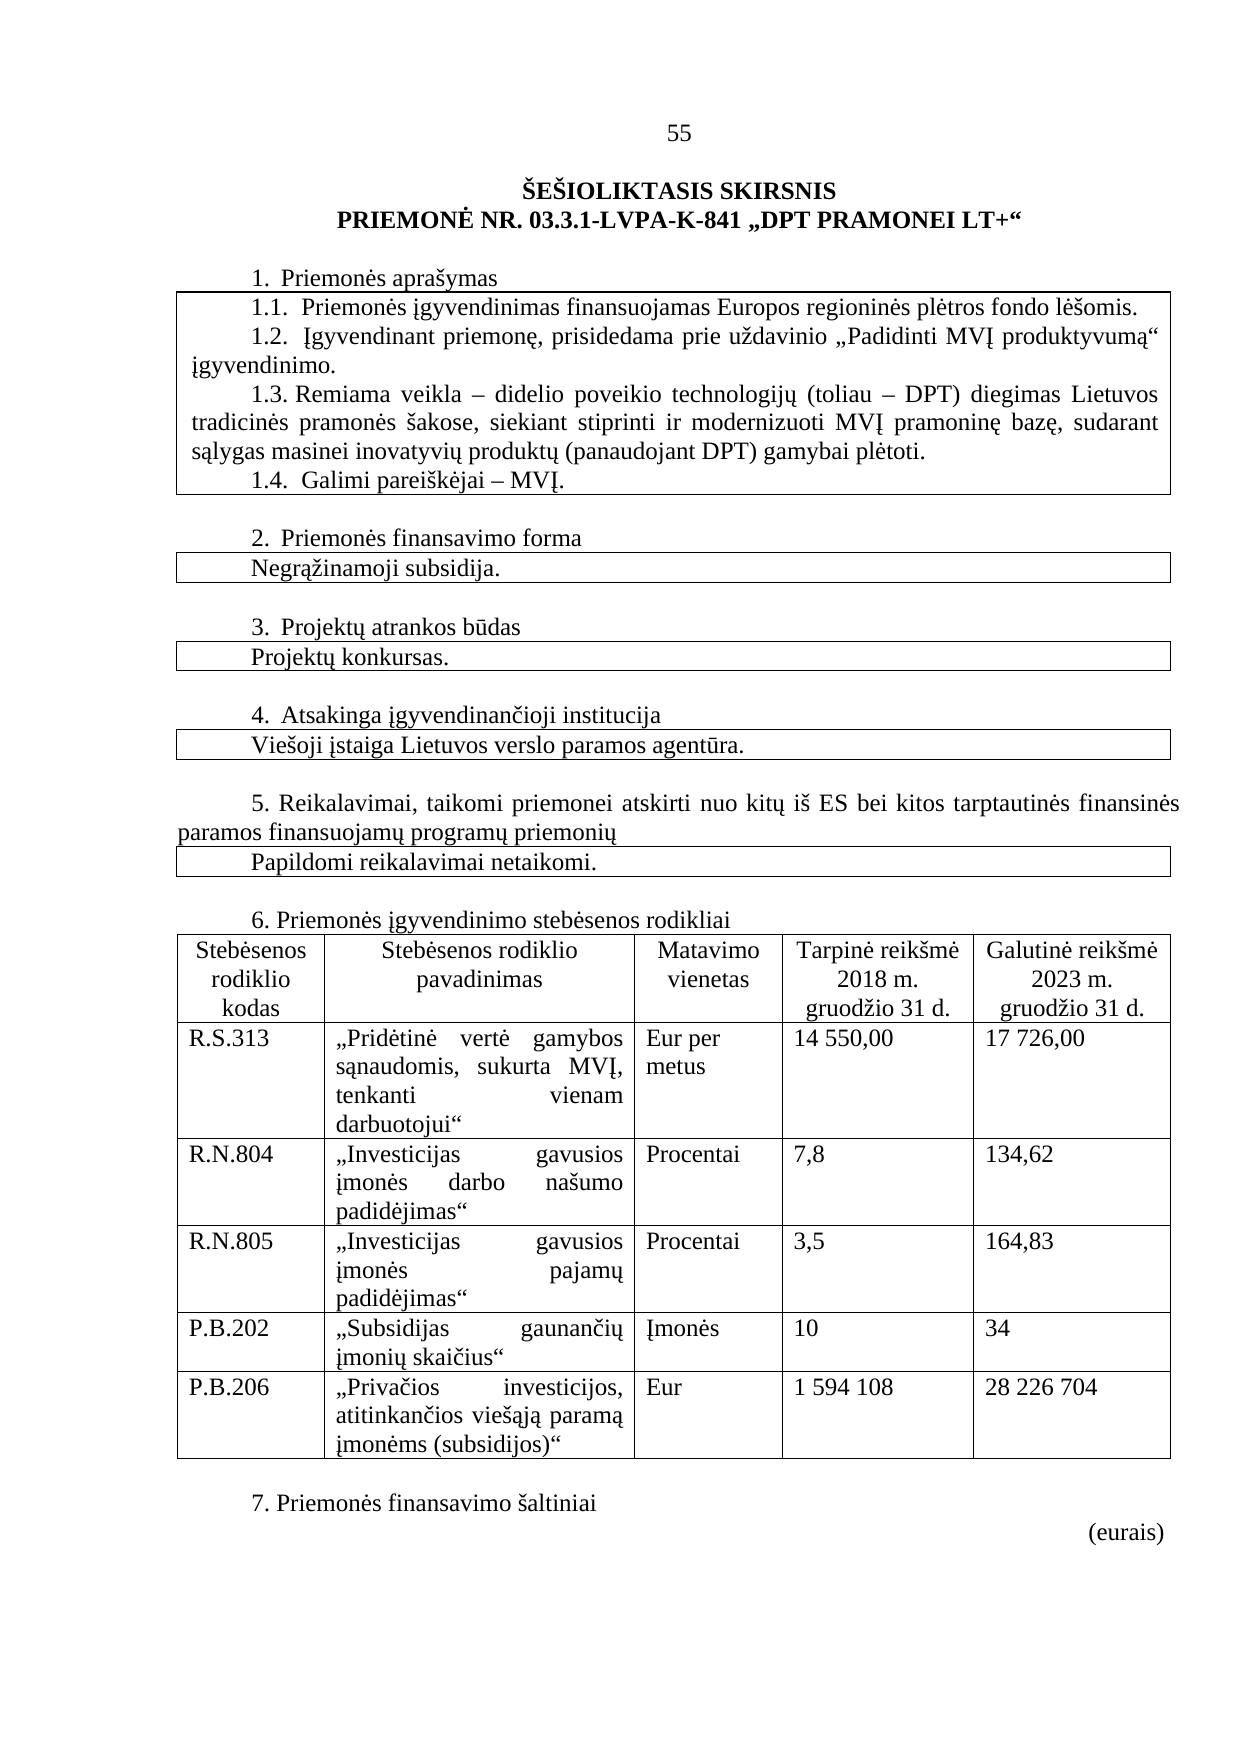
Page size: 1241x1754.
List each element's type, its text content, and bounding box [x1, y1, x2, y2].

table_cell 1.2. Įgyvendinant priemonę, prisidedama prie uždavinio „Padidinti MVĮ produktyvumą“ įgyvendinimo. 1.3. Remiama veikla – didelio poveikio technologijų (toliau – DPT) diegimas Lietuvos tradicinės pramonės šakose, siekiant stiprinti ir modernizuoti MVĮ pramoninę bazę, sudarant sąlygas masinei inovatyvių produktų (panaudojant DPT) gamybai plėtoti. [177, 321, 1170, 465]
table_cell 10 [783, 1313, 973, 1371]
table_header Galutinė reikšmė 2023 m. gruodžio 31 d. [974, 935, 1170, 1022]
table_header Tarpinė reikšmė 2018 m. gruodžio 31 d. [783, 935, 973, 1022]
table_cell 134,62 [974, 1139, 1170, 1225]
table_header 1.1. Priemonės įgyvendinimas finansuojamas Europos regioninės plėtros fondo lėšomis. [177, 293, 1170, 321]
table_header Matavimo vienetas [635, 935, 782, 1022]
table_cell Eur [635, 1372, 782, 1458]
table_cell R.N.805 [178, 1226, 324, 1312]
table_cell „Investicijas gavusios įmonės darbo našumo padidėjimas“ [325, 1139, 634, 1225]
table_cell 17 726,00 [974, 1023, 1170, 1138]
table_cell Procentai [635, 1226, 782, 1312]
table_cell 1.4. Galimi pareiškėjai – MVĮ. [177, 465, 1170, 494]
table_header Stebėsenos rodiklio kodas [178, 935, 324, 1022]
text 3. Projektų atrankos būdas [215, 612, 1181, 641]
table_cell R.S.313 [178, 1023, 324, 1138]
table_header Viešoji įstaiga Lietuvos verslo paramos agentūra. [177, 730, 1170, 759]
text PRIEMONĖ NR. 03.3.1-LVPA-K-841 „DPT PRAMONEI LT+“ [177, 205, 1181, 234]
table_cell 164,83 [974, 1226, 1170, 1312]
text 4. Atsakinga įgyvendinančioji institucija [215, 700, 1181, 729]
table_cell P.B.202 [178, 1313, 324, 1371]
table_cell R.N.804 [178, 1139, 324, 1225]
table_cell 1 594 108 [783, 1372, 973, 1458]
text 1. Priemonės aprašymas [215, 263, 1181, 291]
table_header Stebėsenos rodiklio pavadinimas [325, 935, 634, 1022]
table_cell „Pridėtinė vertė gamybos sąnaudomis, sukurta MVĮ, tenkanti vienam darbuotojui“ [325, 1023, 634, 1138]
text (eurais) [251, 1517, 1181, 1545]
text 6. Priemonės įgyvendinimo stebėsenos rodikliai [177, 906, 1181, 934]
table_cell „Subsidijas gaunančių įmonių skaičius“ [325, 1313, 634, 1371]
table_cell P.B.206 [178, 1372, 324, 1458]
table_cell 28 226 704 [974, 1372, 1170, 1458]
text 7. Priemonės finansavimo šaltiniai [251, 1488, 1181, 1517]
table_cell 7,8 [783, 1139, 973, 1225]
text 2. Priemonės finansavimo forma [215, 523, 1181, 552]
text 5. Reikalavimai, taikomi priemonei atskirti nuo kitų iš ES bei kitos tarptautinės finansinės paramos finansuojamų programų priemonių [177, 788, 1181, 846]
table_cell Eur per metus [635, 1023, 782, 1138]
table_cell 3,5 [783, 1226, 973, 1312]
table_header Papildomi reikalavimai netaikomi. [177, 847, 1170, 876]
text ŠEŠIOLIKTASIS SKIRSNIS [177, 176, 1181, 205]
table_cell „Investicijas gavusios įmonės pajamų padidėjimas“ [325, 1226, 634, 1312]
table_cell „Privačios investicijos, atitinkančios viešąją paramą įmonėms (subsidijos)“ [325, 1372, 634, 1458]
table_cell 34 [974, 1313, 1170, 1371]
table_cell 14 550,00 [783, 1023, 973, 1138]
table_header Projektų konkursas. [177, 642, 1170, 670]
table_cell Įmonės [635, 1313, 782, 1371]
table_cell Procentai [635, 1139, 782, 1225]
table_header Negrąžinamoji subsidija. [177, 553, 1170, 582]
